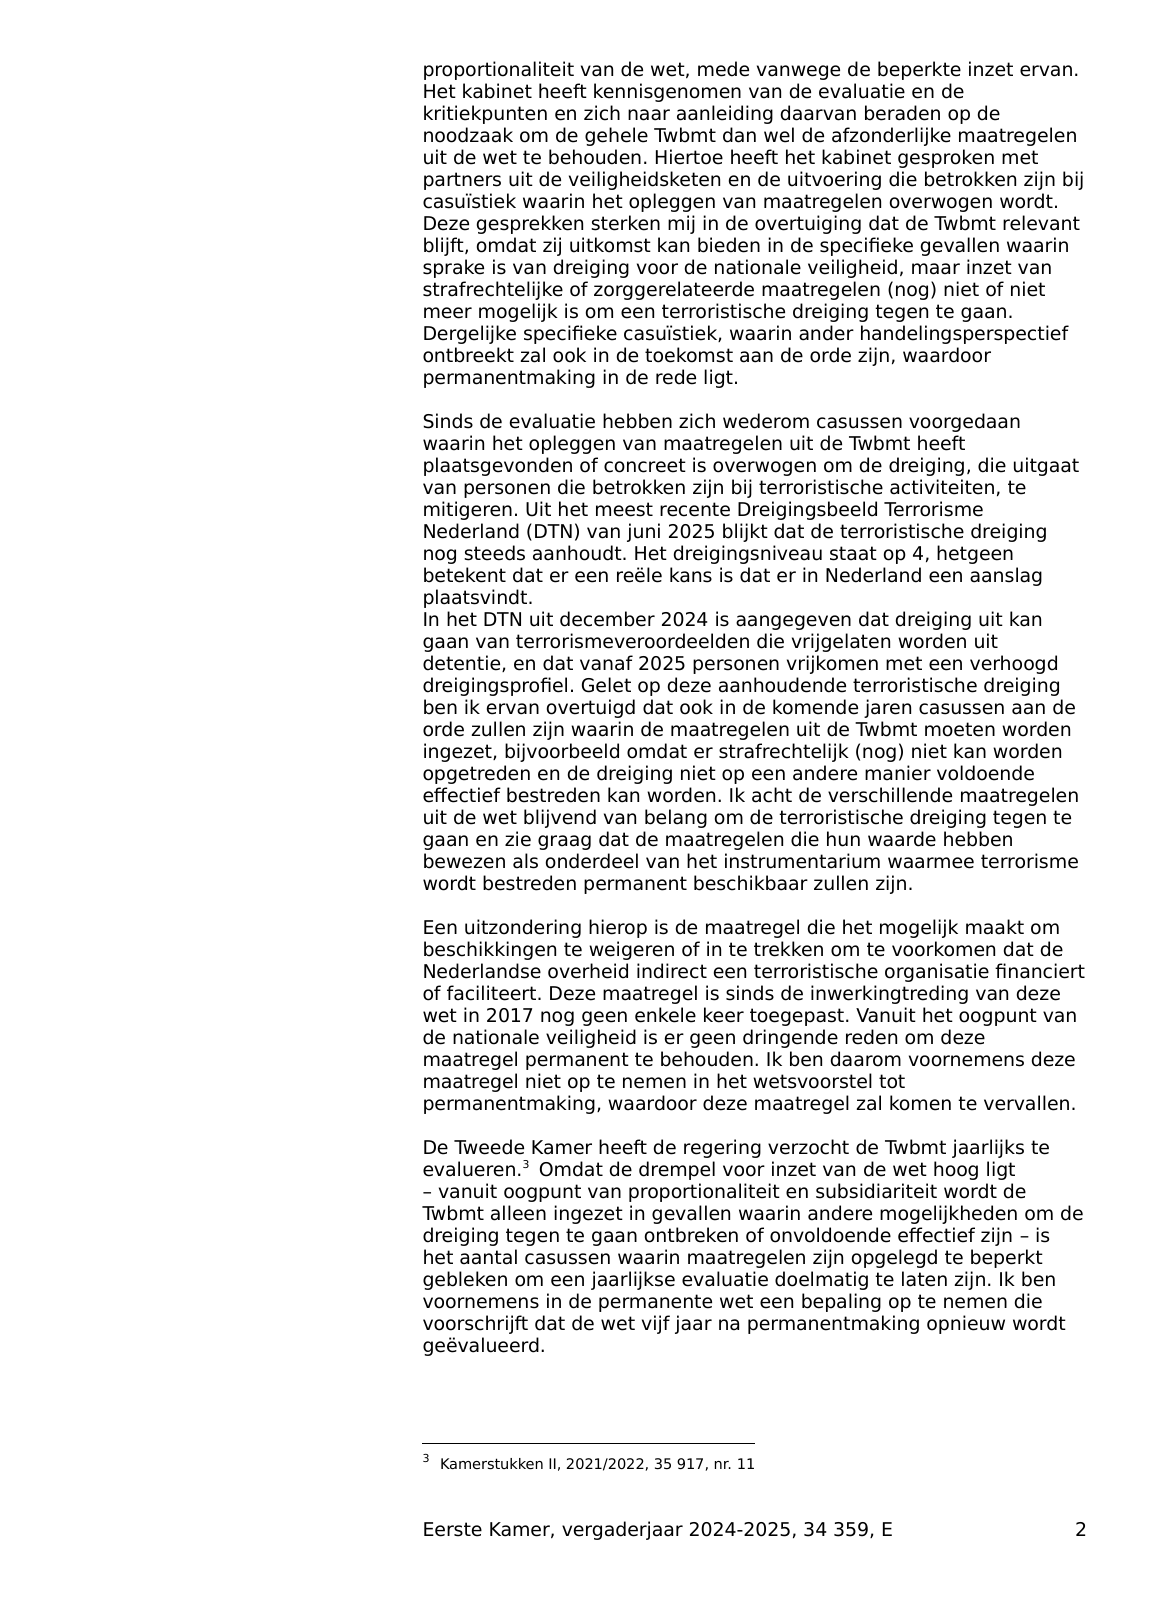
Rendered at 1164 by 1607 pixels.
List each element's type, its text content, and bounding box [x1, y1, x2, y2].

text Sinds de evaluatie hebben zich wederom casussen voorgedaan waarin het opleggen van maatregelen uit de Twbmt heeft plaatsgevonden of concreet is overwogen om de dreiging, die uitgaat van personen die betrokken zijn bij terroristische activiteiten, te mitigeren. Uit het meest recente Dreigingsbeeld Terrorisme Nederland (DTN) van juni 2025 blijkt dat de terroristische dreiging nog steeds aanhoudt. Het dreigingsniveau staat op 4, hetgeen betekent dat er een reële kans is dat er in Nederland een aanslag plaatsvindt. [422, 411, 1087, 609]
text De Tweede Kamer heeft de regering verzocht de Twbmt jaarlijks te evalueren. Omdat de drempel voor inzet van de wet hoog ligt – vanuit oogpunt van proportionaliteit en subsidiariteit wordt de Twbmt alleen ingezet in gevallen waarin andere mogelijkheden om de dreiging tegen te gaan ontbreken of onvoldoende effectief zijn – is het aantal casussen waarin maatregelen zijn opgelegd te beperkt gebleken om een jaarlijkse evaluatie doelmatig te laten zijn. Ik ben voornemens in de permanente wet een bepaling op te nemen die voorschrijft dat de wet vijf jaar na permanentmaking opnieuw wordt geëvalueerd. [422, 1137, 1087, 1356]
text In het DTN uit december 2024 is aangegeven dat dreiging uit kan gaan van terrorismeveroordeelden die vrijgelaten worden uit detentie, en dat vanaf 2025 personen vrijkomen met een verhoogd dreigingsprofiel. Gelet op deze aanhoudende terroristische dreiging ben ik ervan overtuigd dat ook in de komende jaren casussen aan de orde zullen zijn waarin de maatregelen uit de Twbmt moeten worden ingezet, bijvoorbeeld omdat er strafrechtelijk (nog) niet kan worden opgetreden en de dreiging niet op een andere manier voldoende effectief bestreden kan worden. Ik acht de verschillende maatregelen uit de wet blijvend van belang om de terroristische dreiging tegen te gaan en zie graag dat de maatregelen die hun waarde hebben bewezen als onderdeel van het instrumentarium waarmee terrorisme wordt bestreden permanent beschikbaar zullen zijn. [422, 609, 1087, 894]
text Kamerstukken II, 2021/2022, 35 917, nr. 11 [422, 1452, 1087, 1474]
text proportionaliteit van de wet, mede vanwege de beperkte inzet ervan. Het kabinet heeft kennisgenomen van de evaluatie en de kritiekpunten en zich naar aanleiding daarvan beraden op de noodzaak om de gehele Twbmt dan wel de afzonderlijke maatregelen uit de wet te behouden. Hiertoe heeft het kabinet gesproken met partners uit de veiligheidsketen en de uitvoering die betrokken zijn bij casuïstiek waarin het opleggen van maatregelen overwogen wordt. Deze gesprekken sterken mij in de overtuiging dat de Twbmt relevant blijft, omdat zij uitkomst kan bieden in de specifieke gevallen waarin sprake is van dreiging voor de nationale veiligheid, maar inzet van strafrechtelijke of zorggerelateerde maatregelen (nog) niet of niet meer mogelijk is om een terroristische dreiging tegen te gaan. Dergelijke specifieke casuïstiek, waarin ander handelingsperspectief ontbreekt zal ook in de toekomst aan de orde zijn, waardoor permanentmaking in de rede ligt. [422, 59, 1087, 389]
text Een uitzondering hierop is de maatregel die het mogelijk maakt om beschikkingen te weigeren of in te trekken om te voorkomen dat de Nederlandse overheid indirect een terroristische organisatie financiert of faciliteert. Deze maatregel is sinds de inwerkingtreding van deze wet in 2017 nog geen enkele keer toegepast. Vanuit het oogpunt van de nationale veiligheid is er geen dringende reden om deze maatregel permanent te behouden. Ik ben daarom voornemens deze maatregel niet op te nemen in het wetsvoorstel tot permanentmaking, waardoor deze maatregel zal komen te vervallen. [422, 917, 1087, 1114]
